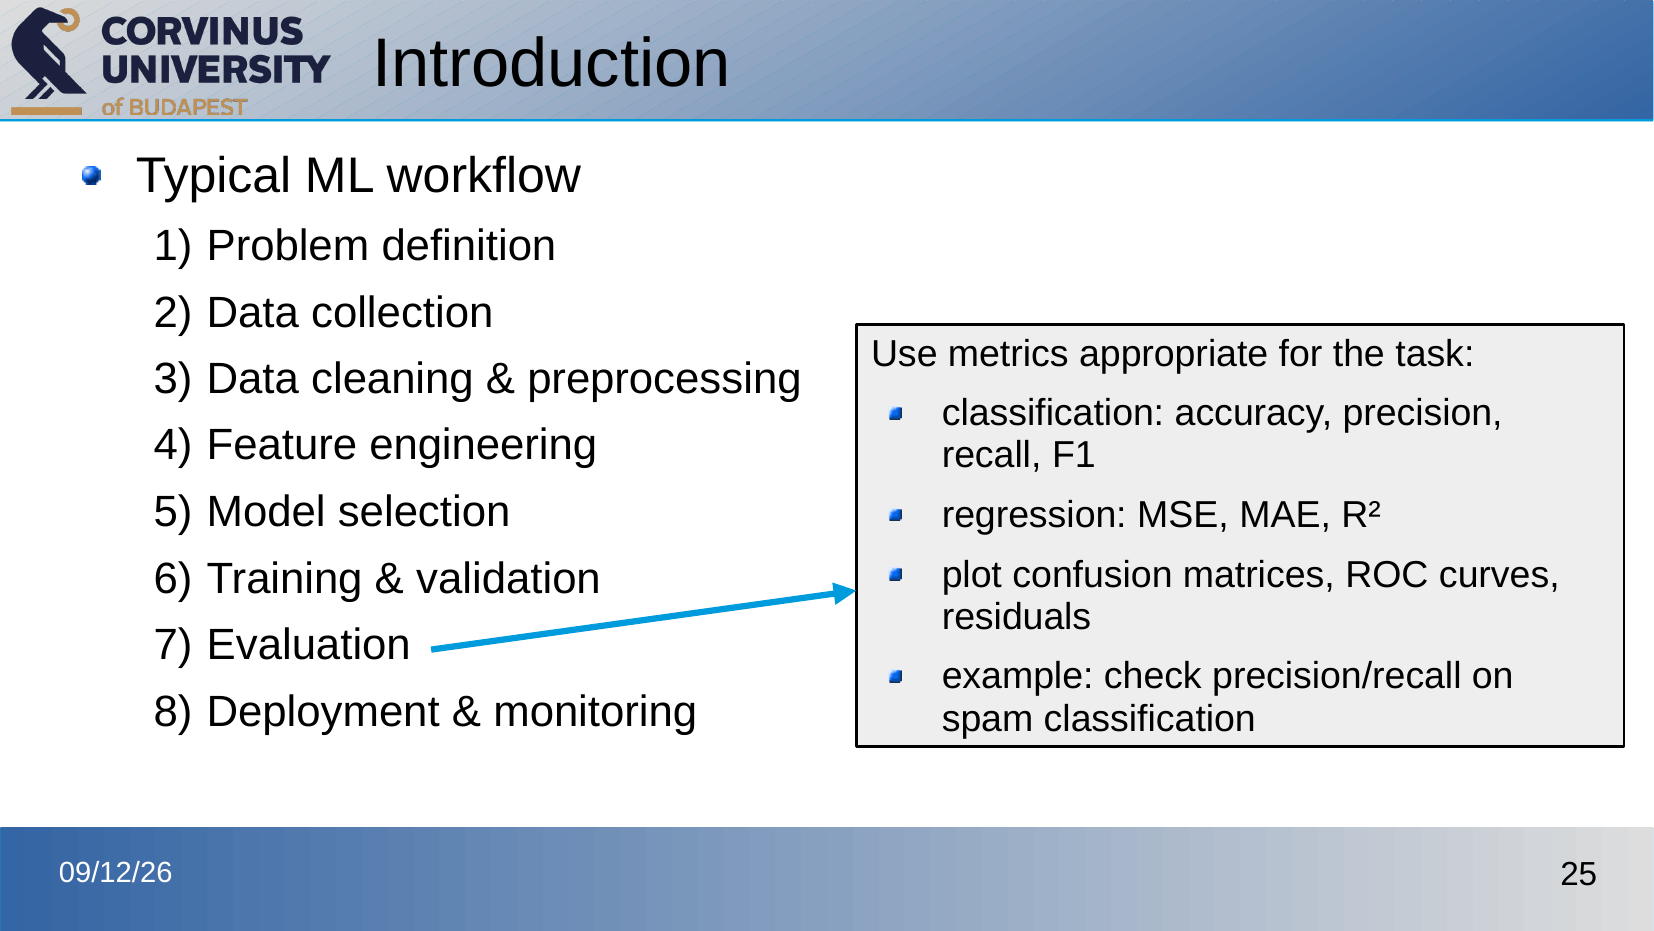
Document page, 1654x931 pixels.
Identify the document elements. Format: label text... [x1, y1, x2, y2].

list Typical ML workflow Problem definition Data collection Data cleaning & preprocessing Feature engineering Model selection Training & validation Evaluation Deployment & monitoring [64, 147, 1601, 739]
title Introduction [372, 23, 1625, 103]
text_box Use metrics appropriate for the task: classification: accuracy, precision, recall, F1 regression: MSE, MAE, R² plot confusion matrices, ROC curves, residuals example: check precision/recall on spam classification [856, 324, 1625, 747]
picture [11, 7, 331, 115]
